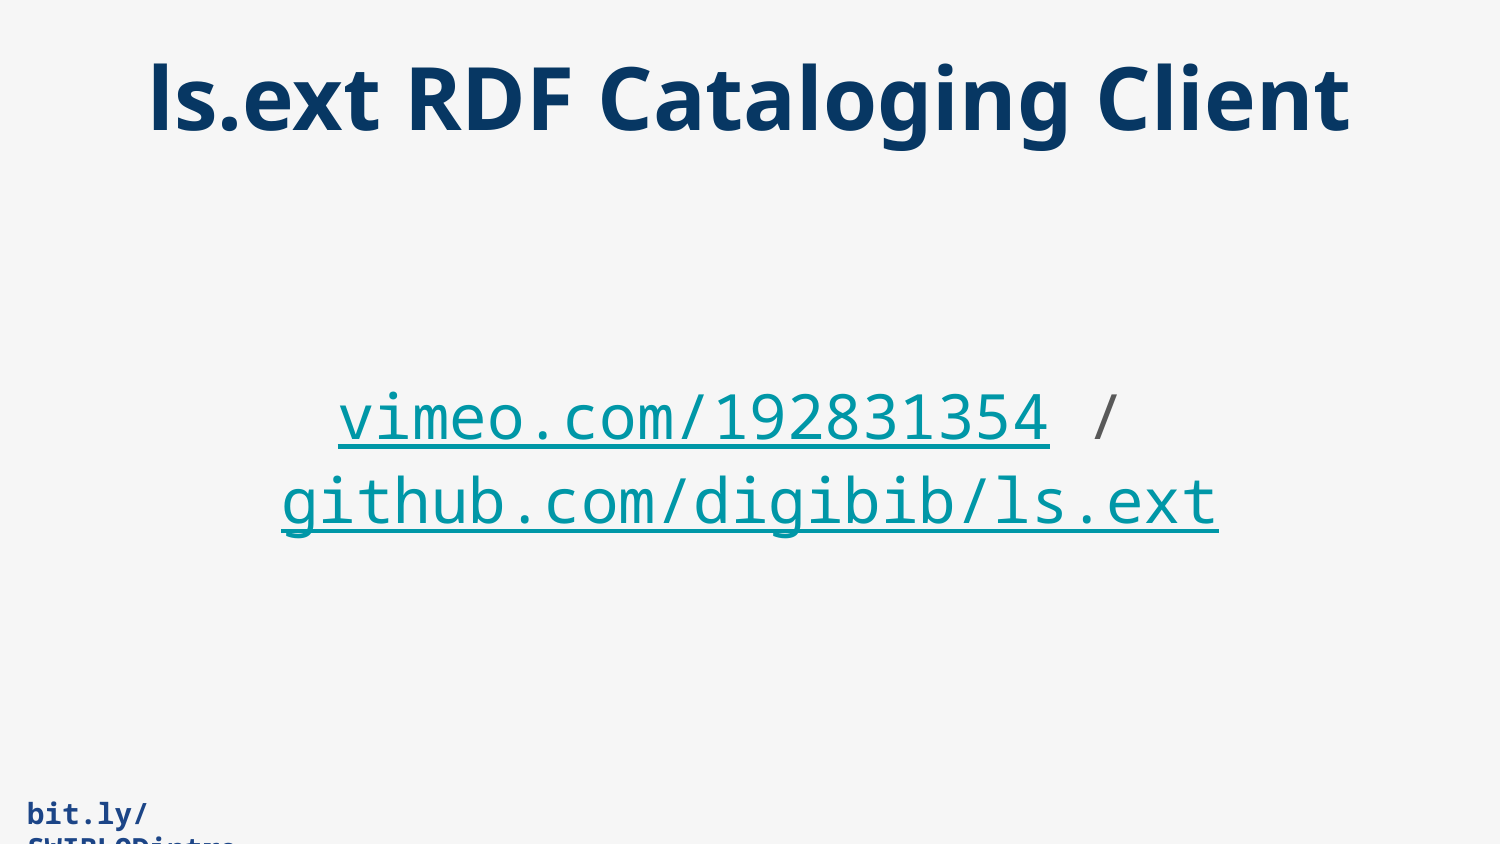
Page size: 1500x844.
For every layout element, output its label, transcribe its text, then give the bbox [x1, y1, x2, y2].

title ls.ext RDF Cataloging Client [51, 28, 1449, 158]
list vimeo.com/192831354 / github.com/digibib/ls.ext [0, 361, 1500, 483]
